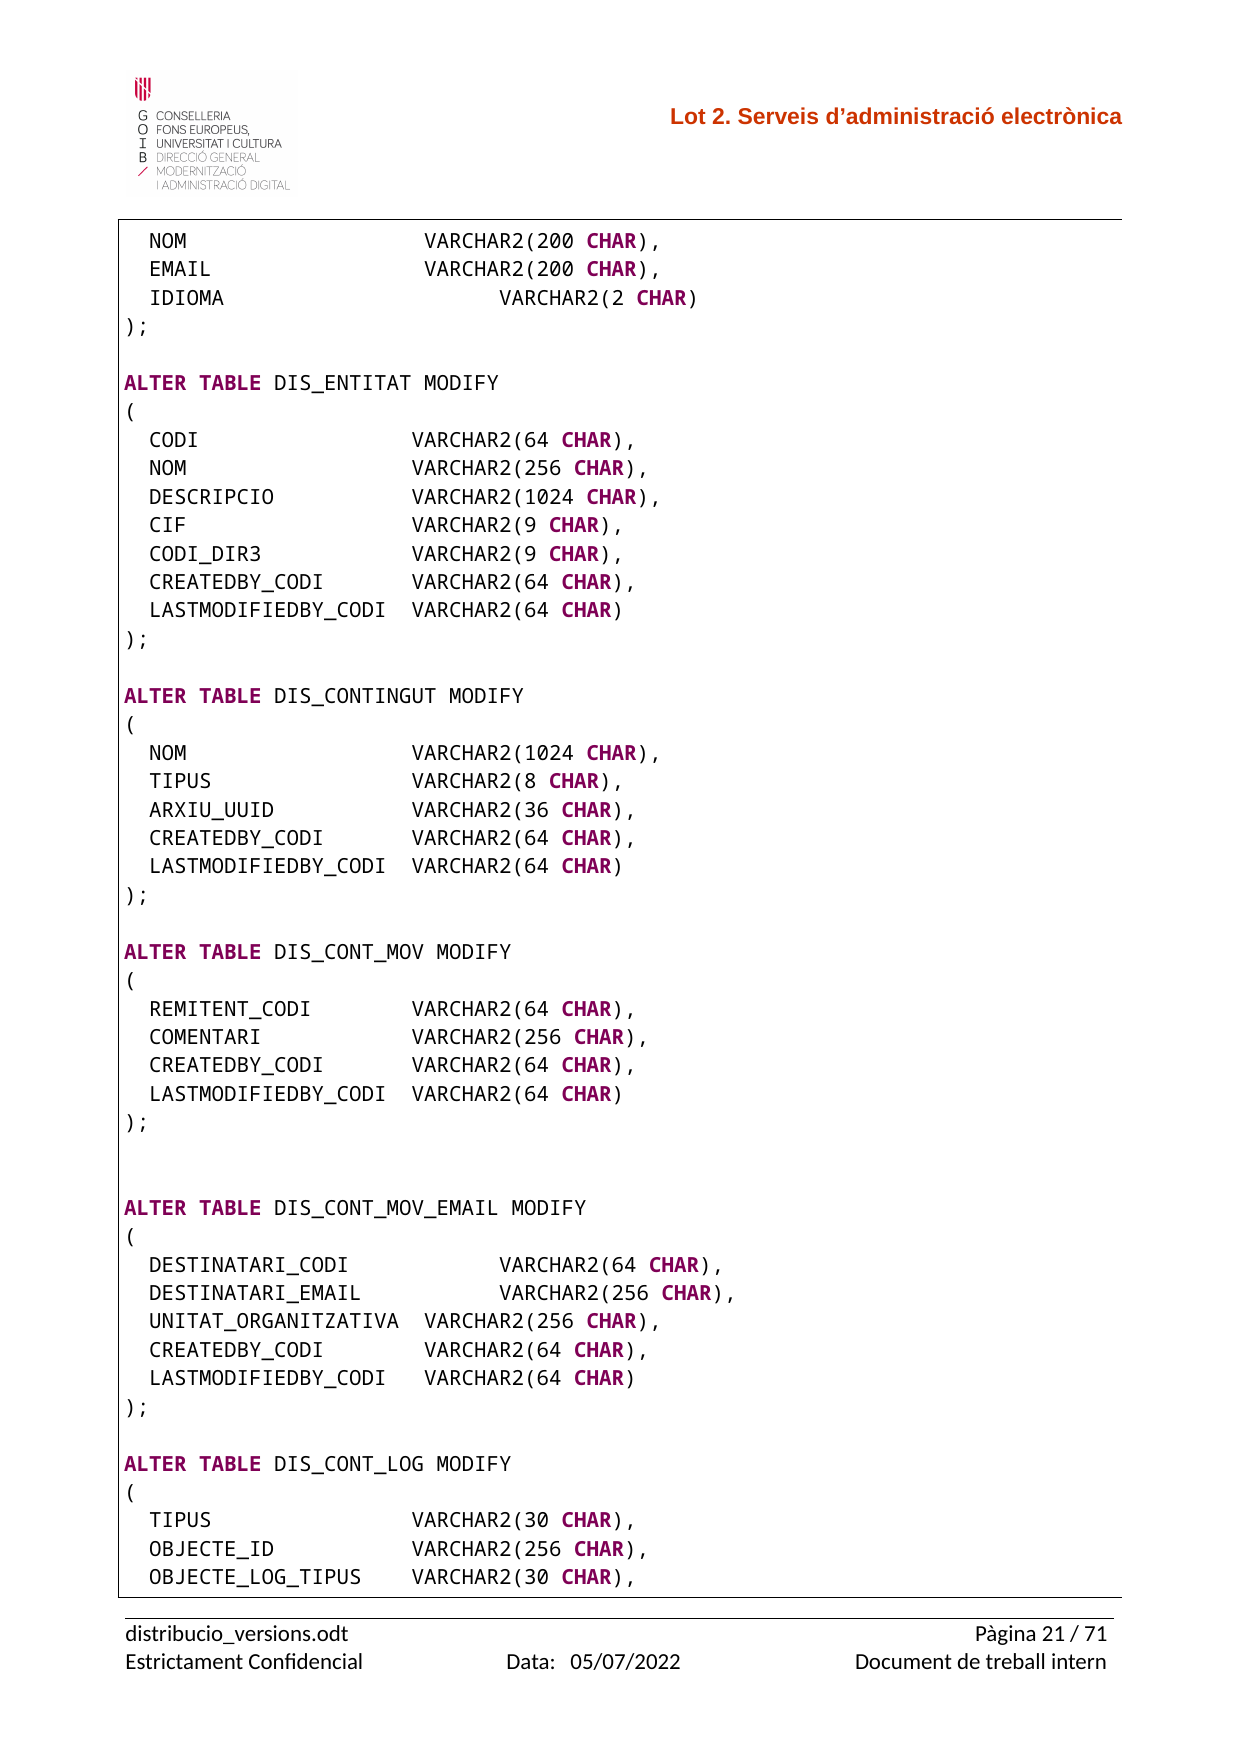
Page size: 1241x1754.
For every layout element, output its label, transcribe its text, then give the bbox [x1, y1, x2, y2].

picture [126, 70, 299, 197]
table_header NOM VARCHAR2(200 CHAR), EMAIL VARCHAR2(200 CHAR), IDIOMA VARCHAR2(2 CHAR) ); ALTER TABLE DIS_ENTITAT MODIFY ( CODI VARCHAR2(64 CHAR), NOM VARCHAR2(256 CHAR), DESCRIPCIO VARCHAR2(1024 CHAR), CIF VARCHAR2(9 CHAR), CODI_DIR3 VARCHAR2(9 CHAR), CREATEDBY_CODI VARCHAR2(64 CHAR), LASTMODIFIEDBY_CODI VARCHAR2(64 CHAR) ); ALTER TABLE DIS_CONTINGUT MODIFY ( NOM VARCHAR2(1024 CHAR), TIPUS VARCHAR2(8 CHAR), ARXIU_UUID VARCHAR2(36 CHAR), CREATEDBY_CODI VARCHAR2(64 CHAR), LASTMODIFIEDBY_CODI VARCHAR2(64 CHAR) ); ALTER TABLE DIS_CONT_MOV MODIFY ( REMITENT_CODI VARCHAR2(64 CHAR), COMENTARI VARCHAR2(256 CHAR), CREATEDBY_CODI VARCHAR2(64 CHAR), LASTMODIFIEDBY_CODI VARCHAR2(64 CHAR) ); ALTER TABLE DIS_CONT_MOV_EMAIL MODIFY ( DESTINATARI_CODI VARCHAR2(64 CHAR), DESTINATARI_EMAIL VARCHAR2(256 CHAR), UNITAT_ORGANITZATIVA VARCHAR2(256 CHAR), CREATEDBY_CODI VARCHAR2(64 CHAR), LASTMODIFIEDBY_CODI VARCHAR2(64 CHAR) ); ALTER TABLE DIS_CONT_LOG MODIFY ( TIPUS VARCHAR2(30 CHAR), OBJECTE_ID VARCHAR2(256 CHAR), OBJECTE_LOG_TIPUS VARCHAR2(30 CHAR), [119, 220, 1122, 1597]
